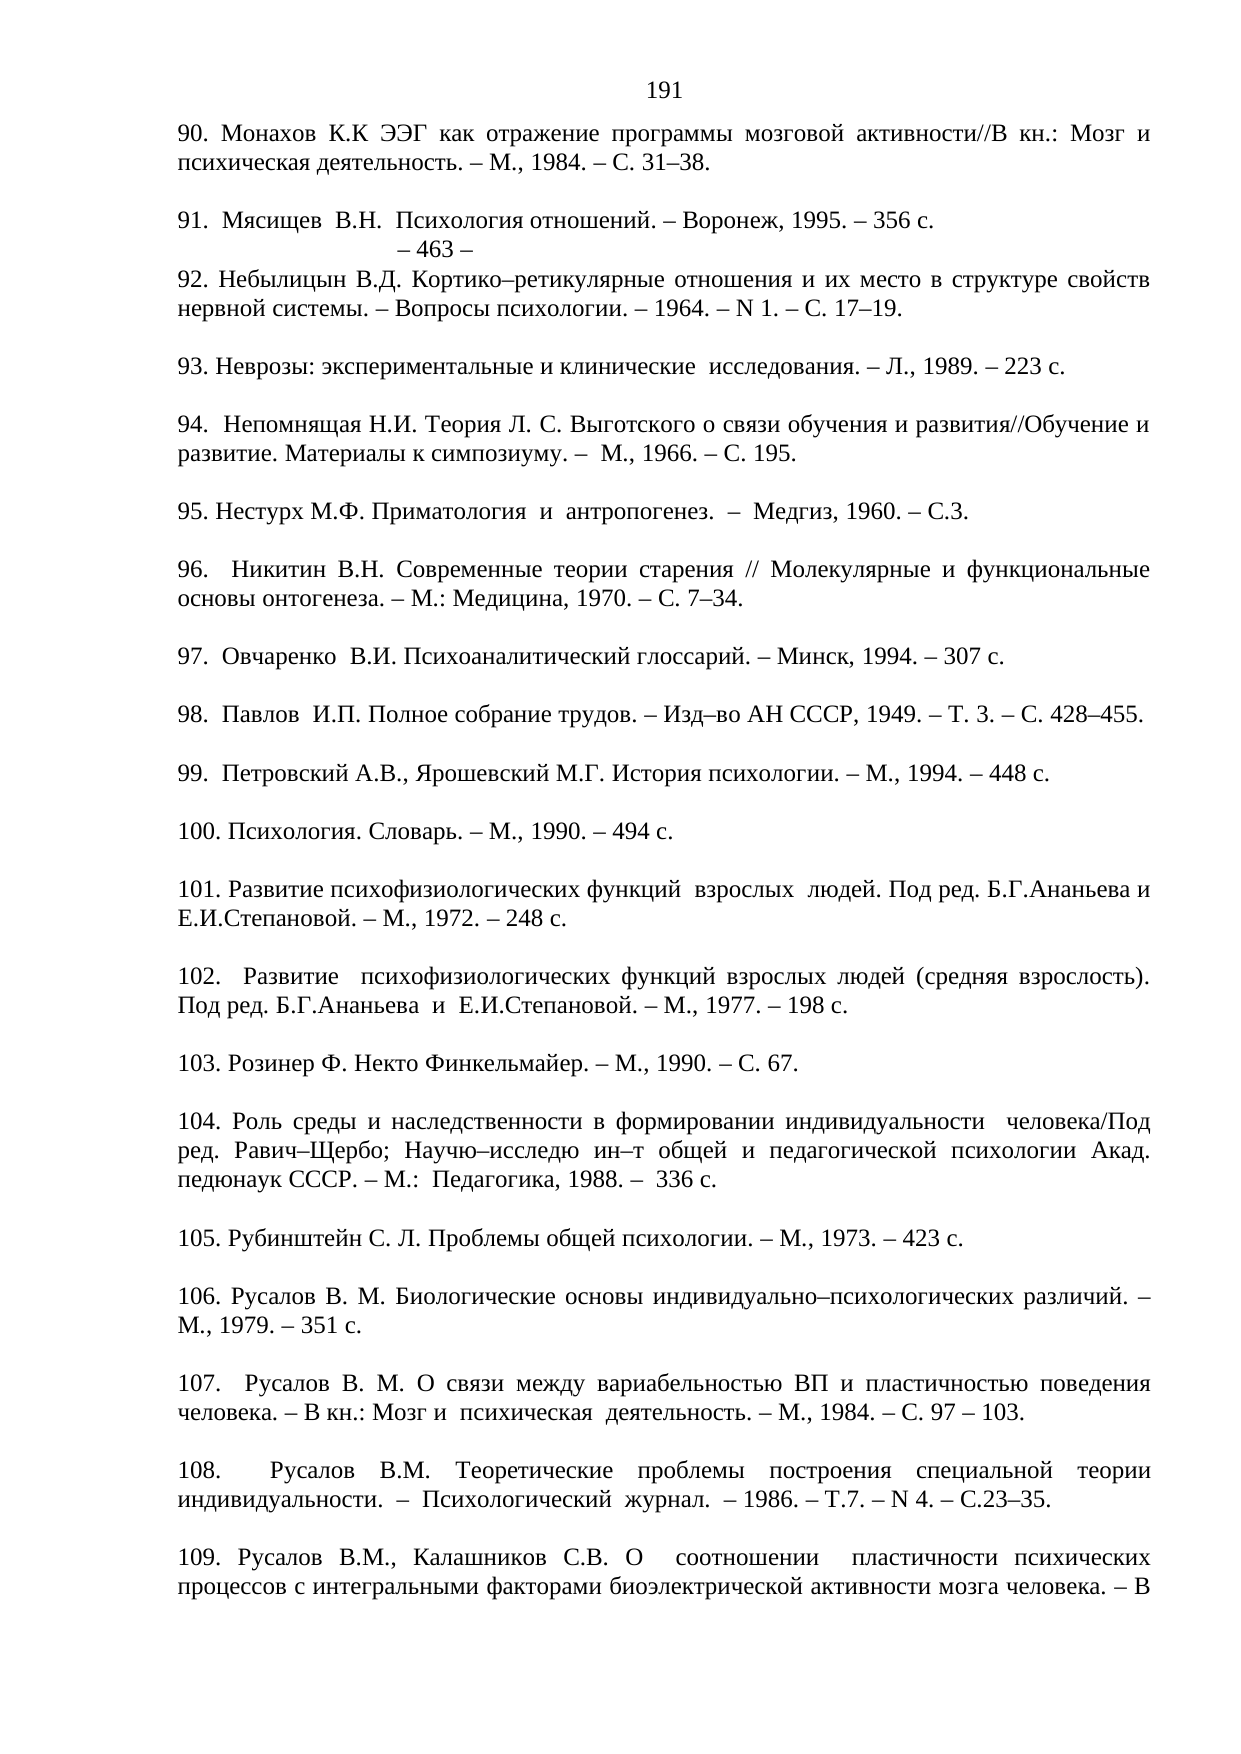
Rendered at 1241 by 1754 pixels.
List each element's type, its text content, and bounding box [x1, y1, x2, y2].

text 92. Небылицын В.Д. Кортико–ретикулярные отношения и их место в структуре свойств нервной системы. – Вопросы психологии. – 1964. – N 1. – С. 17–19. [177, 263, 1152, 322]
text 94. Непомнящая Н.И. Теория Л. С. Выготского о связи обучения и развития//Обучение и развитие. Материалы к симпозиуму. – М., 1966. – С. 195. [177, 409, 1152, 467]
text 104. Роль среды и наследственности в формировании индивидуальности человека/Под ред. Равич–Щербо; Научю–исследю ин–т общей и педагогической психологии Акад. педюнаук СССР. – М.: Педагогика, 1988. – 336 с. [177, 1106, 1152, 1193]
text 106. Русалов В. М. Биологические основы индивидуально–психологических различий. – М., 1979. – 351 с. [177, 1281, 1152, 1339]
text 98. Павлов И.П. Полное собрание трудов. – Изд–во АН СССР, 1949. – Т. 3. – С. 428–455. [177, 699, 1152, 728]
text 96. Никитин В.Н. Современные теории старения // Молекулярные и функциональные основы онтогенеза. – М.: Медицина, 1970. – С. 7–34. [177, 554, 1152, 612]
text 101. Развитие психофизиологических функций взрослых людей. Под ред. Б.Г.Ананьева и Е.И.Степановой. – М., 1972. – 248 с. [177, 874, 1152, 932]
text 95. Нестурх М.Ф. Приматология и антропогенез. – Медгиз, 1960. – С.3. [177, 496, 1152, 525]
text 102. Развитие психофизиологических функций взрослых людей (средняя взрослость). Под ред. Б.Г.Ананьева и Е.И.Степановой. – М., 1977. – 198 с. [177, 961, 1152, 1019]
text 91. Мясищев В.Н. Психология отношений. – Воронеж, 1995. – 356 с. [177, 205, 1152, 234]
text 109. Русалов В.М., Калашников С.В. О соотношении пластичности психических процессов с интегральными факторами биоэлектрической активности мозга человека. – В [177, 1542, 1152, 1600]
text 97. Овчаренко В.И. Психоаналитический глоссарий. – Минск, 1994. – 307 с. [177, 641, 1152, 670]
text 107. Русалов В. М. О связи между вариабельностью ВП и пластичностью поведения человека. – В кн.: Мозг и психическая деятельность. – М., 1984. – С. 97 – 103. [177, 1368, 1152, 1426]
text 93. Неврозы: экспериментальные и клинические исследования. – Л., 1989. – 223 с. [177, 351, 1152, 380]
text 100. Психология. Словарь. – М., 1990. – 494 с. [177, 816, 1152, 845]
text 103. Розинер Ф. Некто Финкельмайер. – М., 1990. – С. 67. [177, 1048, 1152, 1077]
text 108. Русалов В.М. Теоретические проблемы построения специальной теории индивидуальности. – Психологический журнал. – 1986. – Т.7. – N 4. – С.23–35. [177, 1455, 1152, 1513]
text 99. Петровский А.В., Ярошевский М.Г. История психологии. – М., 1994. – 448 с. [177, 757, 1152, 787]
text – 463 – [177, 234, 1152, 263]
text 105. Рубинштейн С. Л. Проблемы общей психологии. – М., 1973. – 423 с. [177, 1222, 1152, 1252]
text 90. Монахов К.К ЭЭГ как отражение программы мозговой активности//В кн.: Мозг и психическая деятельность. – М., 1984. – С. 31–38. [177, 118, 1152, 176]
